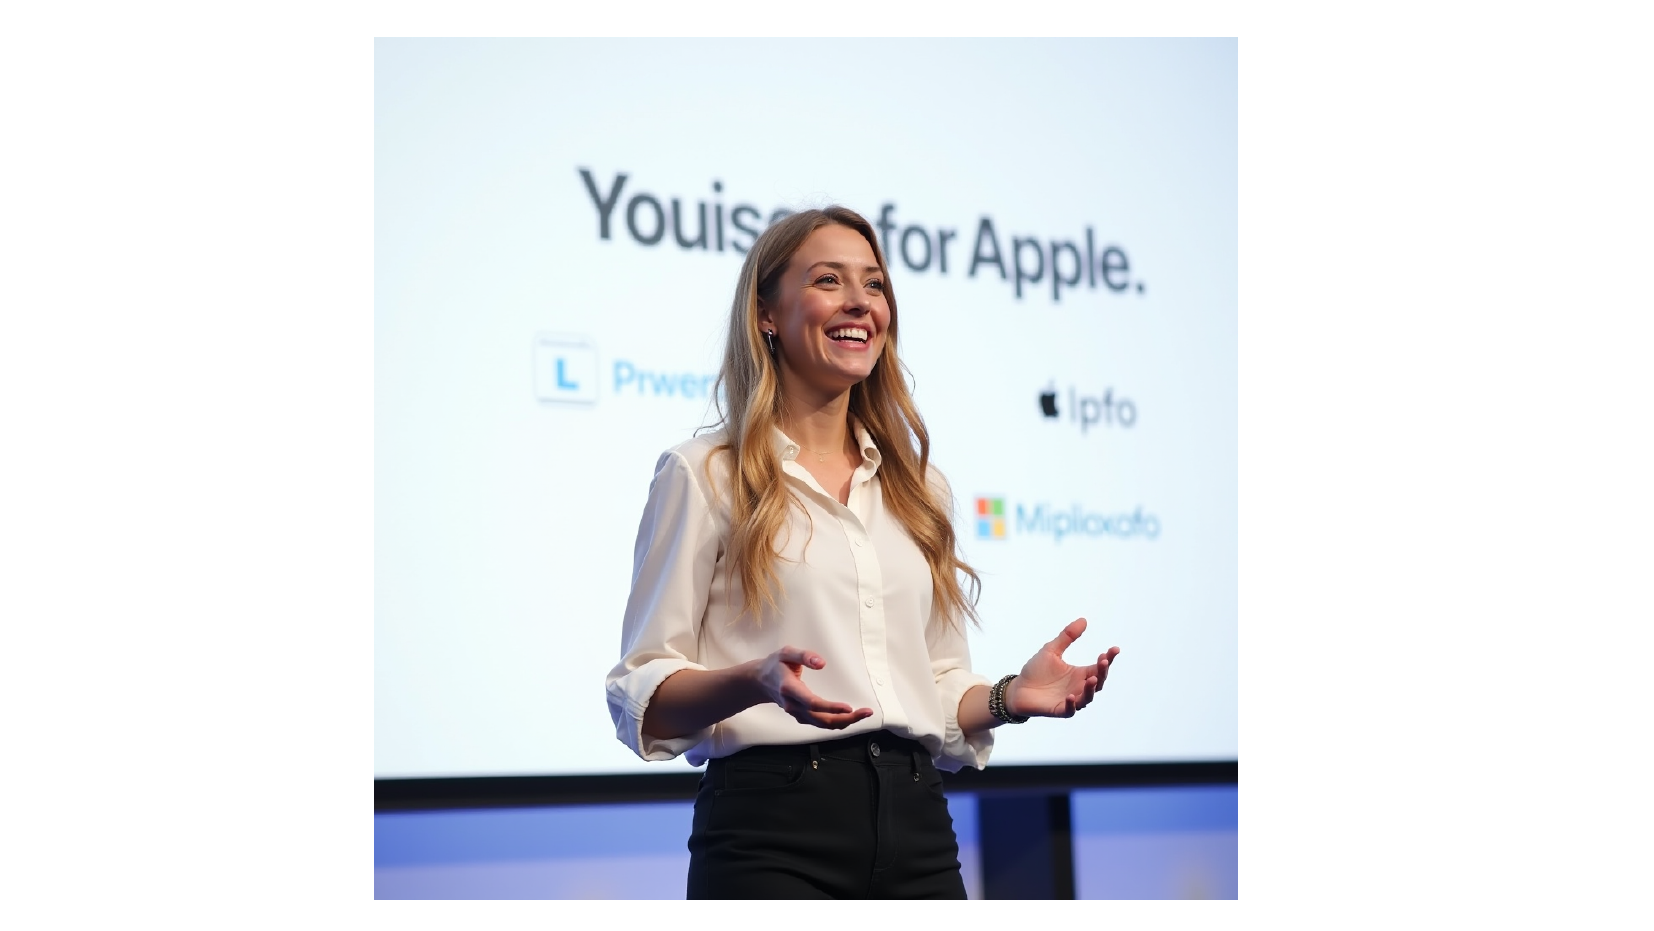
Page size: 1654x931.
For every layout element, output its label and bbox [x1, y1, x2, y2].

picture [374, 37, 1238, 900]
